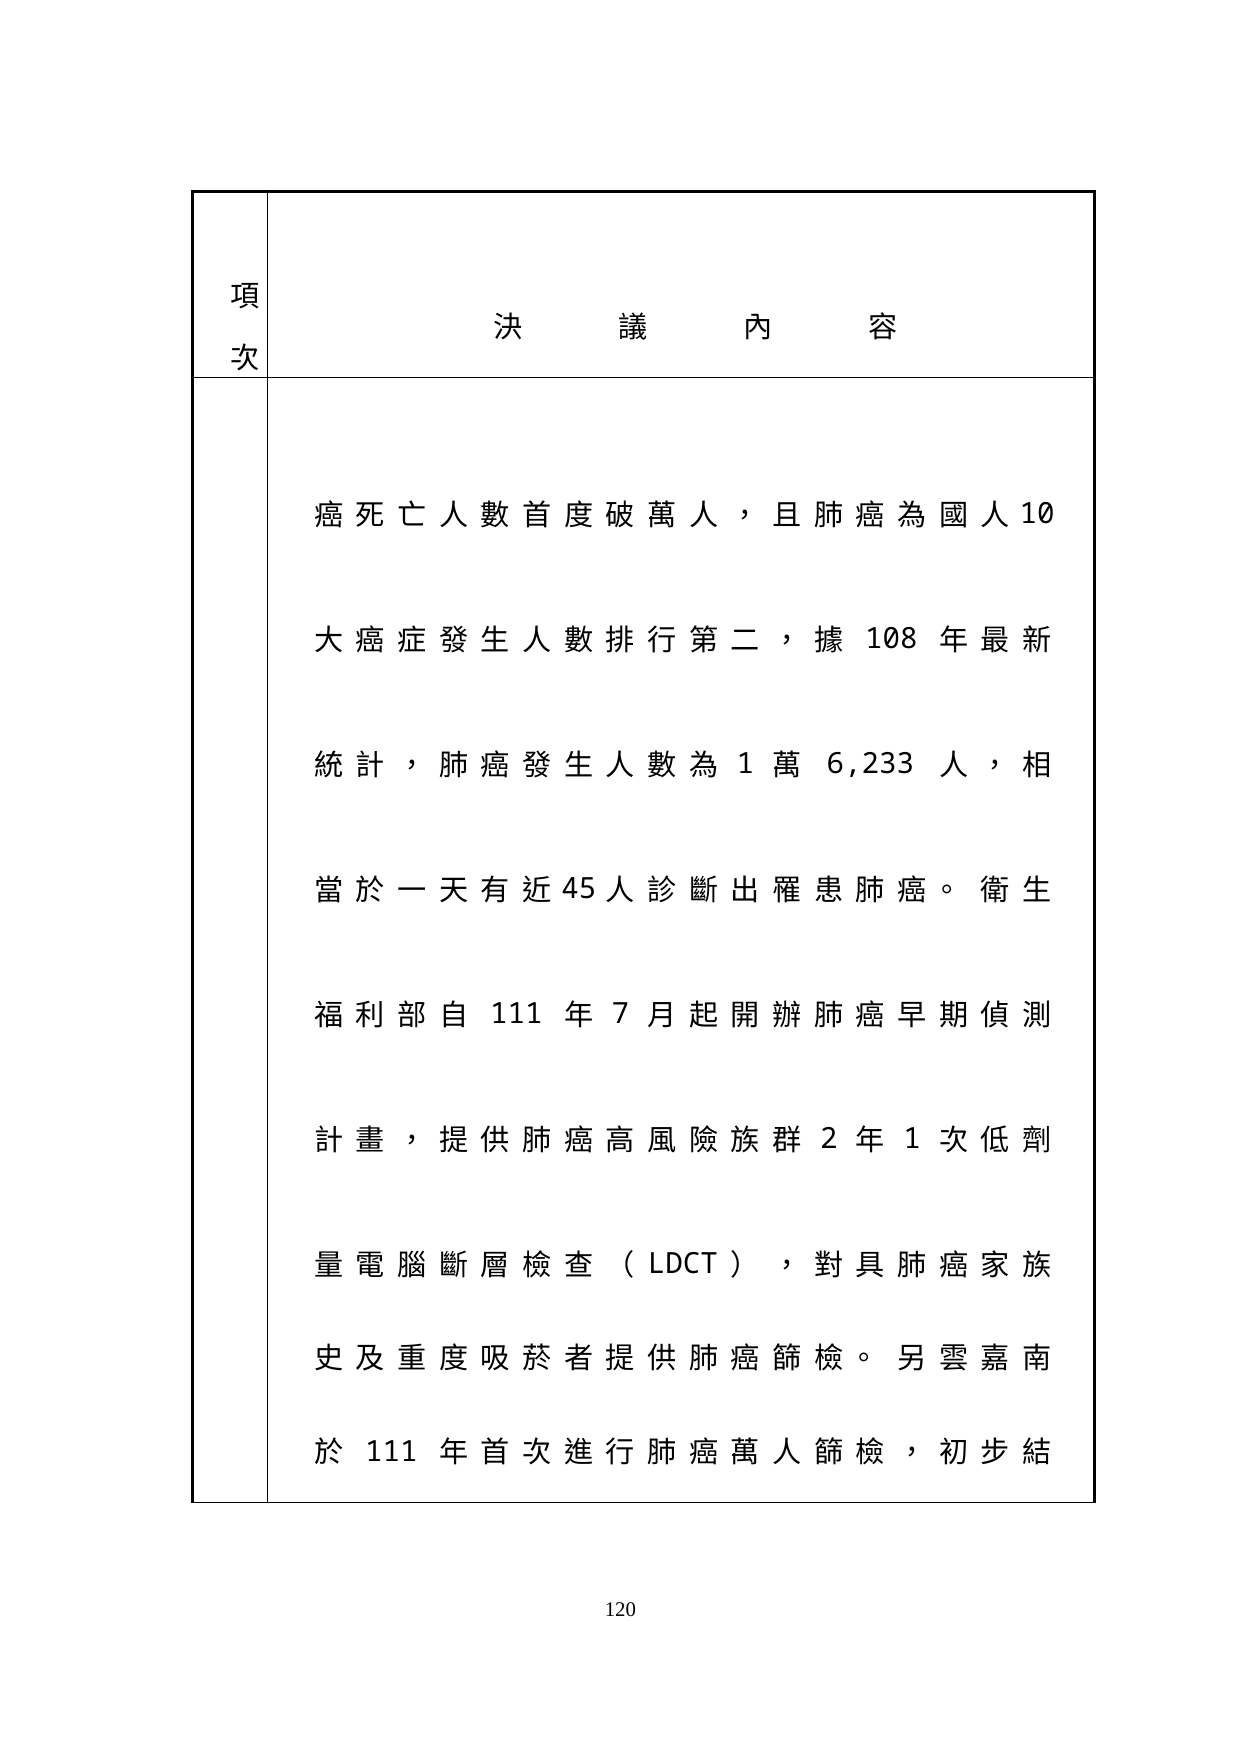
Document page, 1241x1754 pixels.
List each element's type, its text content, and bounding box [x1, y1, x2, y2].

table_header 項次 [194, 193, 267, 377]
table_cell [194, 378, 267, 1502]
table_header 決 議 內 容 [268, 193, 1093, 377]
table_cell 癌死亡人數首度破萬人，且肺癌為國人10大癌症發生人數排行第二，據108年最新統計，肺癌發生人數為1萬6,233人，相當於一天有近45人診斷出罹患肺癌。衛生福利部自111年7月起開辦肺癌早期偵測計畫，提供肺癌高風險族群2年1次低劑量電腦斷層檢查（LDCT），對具肺癌家族史及重度吸菸者提供肺癌篩檢。另雲嘉南於111年首次進行肺癌萬人篩檢，初步結 [268, 378, 1093, 1502]
